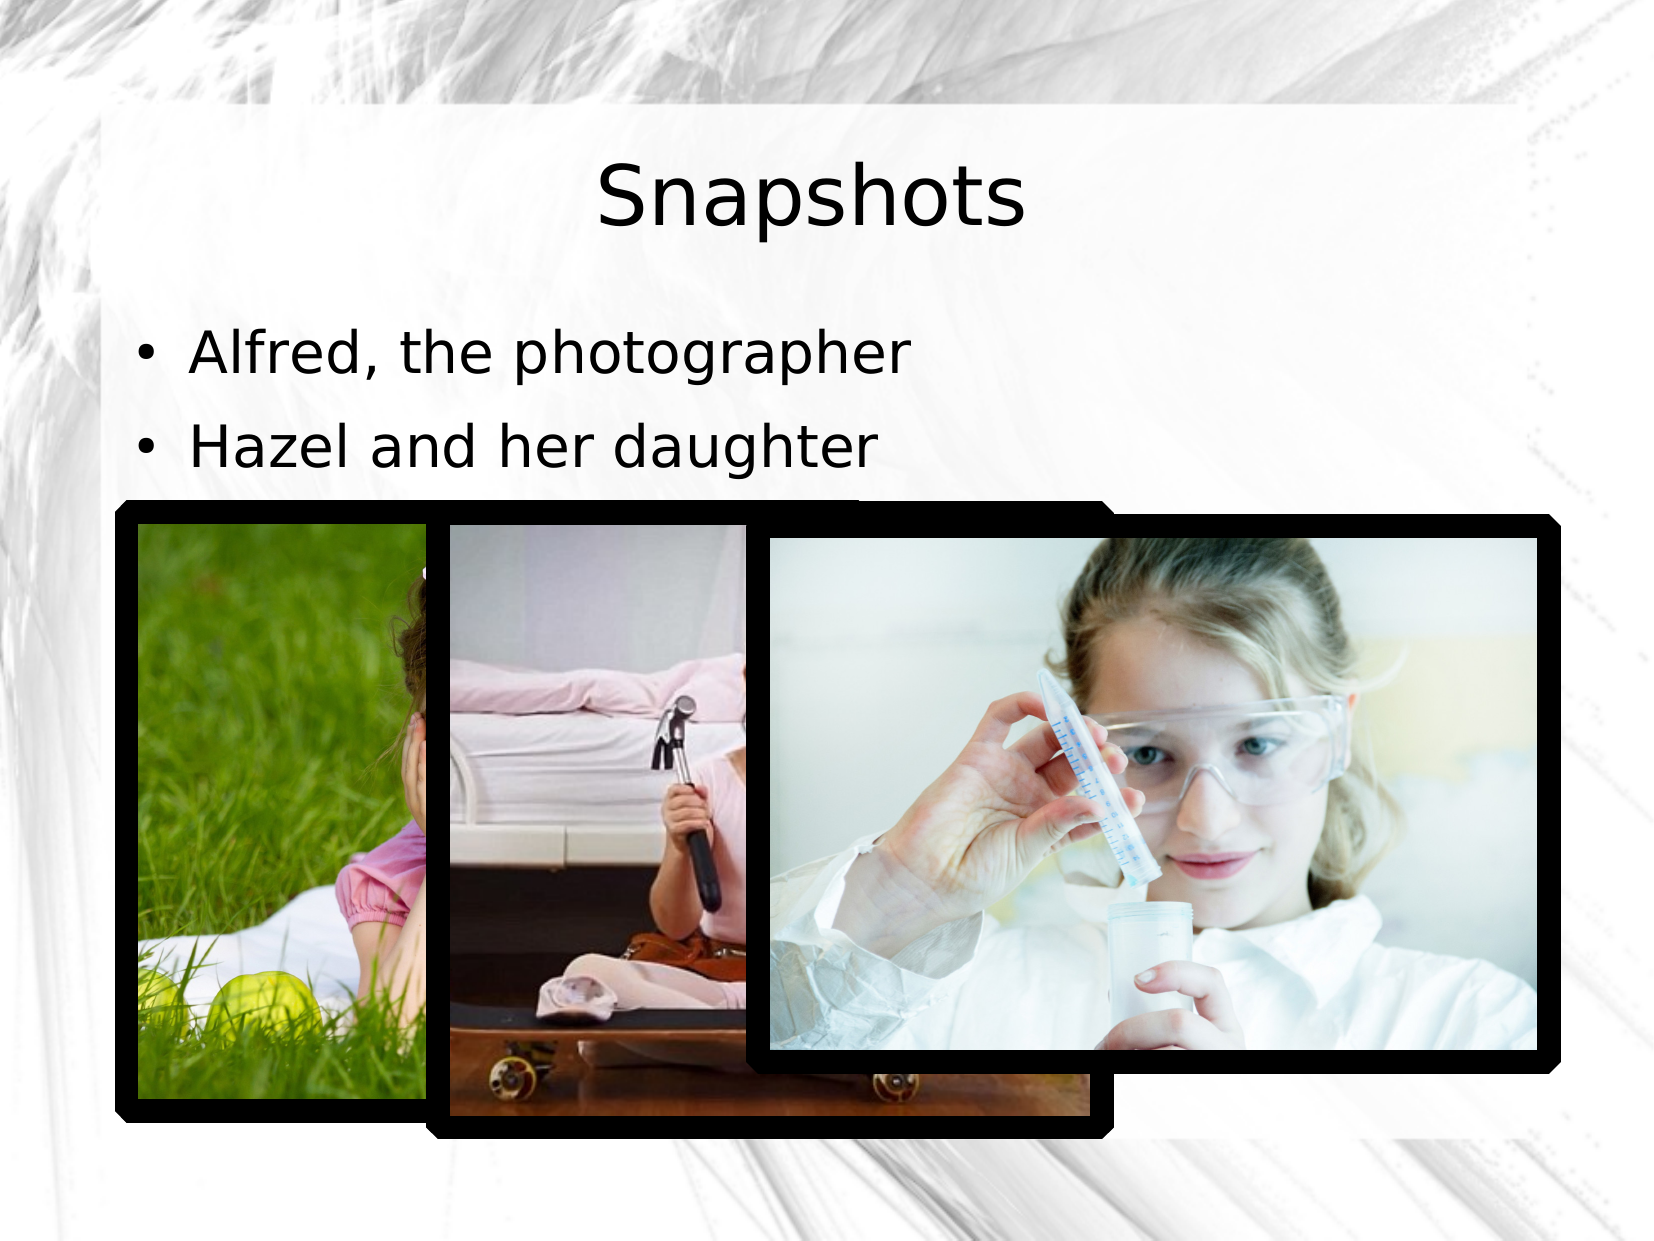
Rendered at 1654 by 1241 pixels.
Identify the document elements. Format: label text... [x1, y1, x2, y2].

picture [0, 0, 1654, 1241]
title Snapshots [118, 112, 1506, 281]
list Alfred, the photographer Hazel and her daughter [118, 319, 1571, 931]
